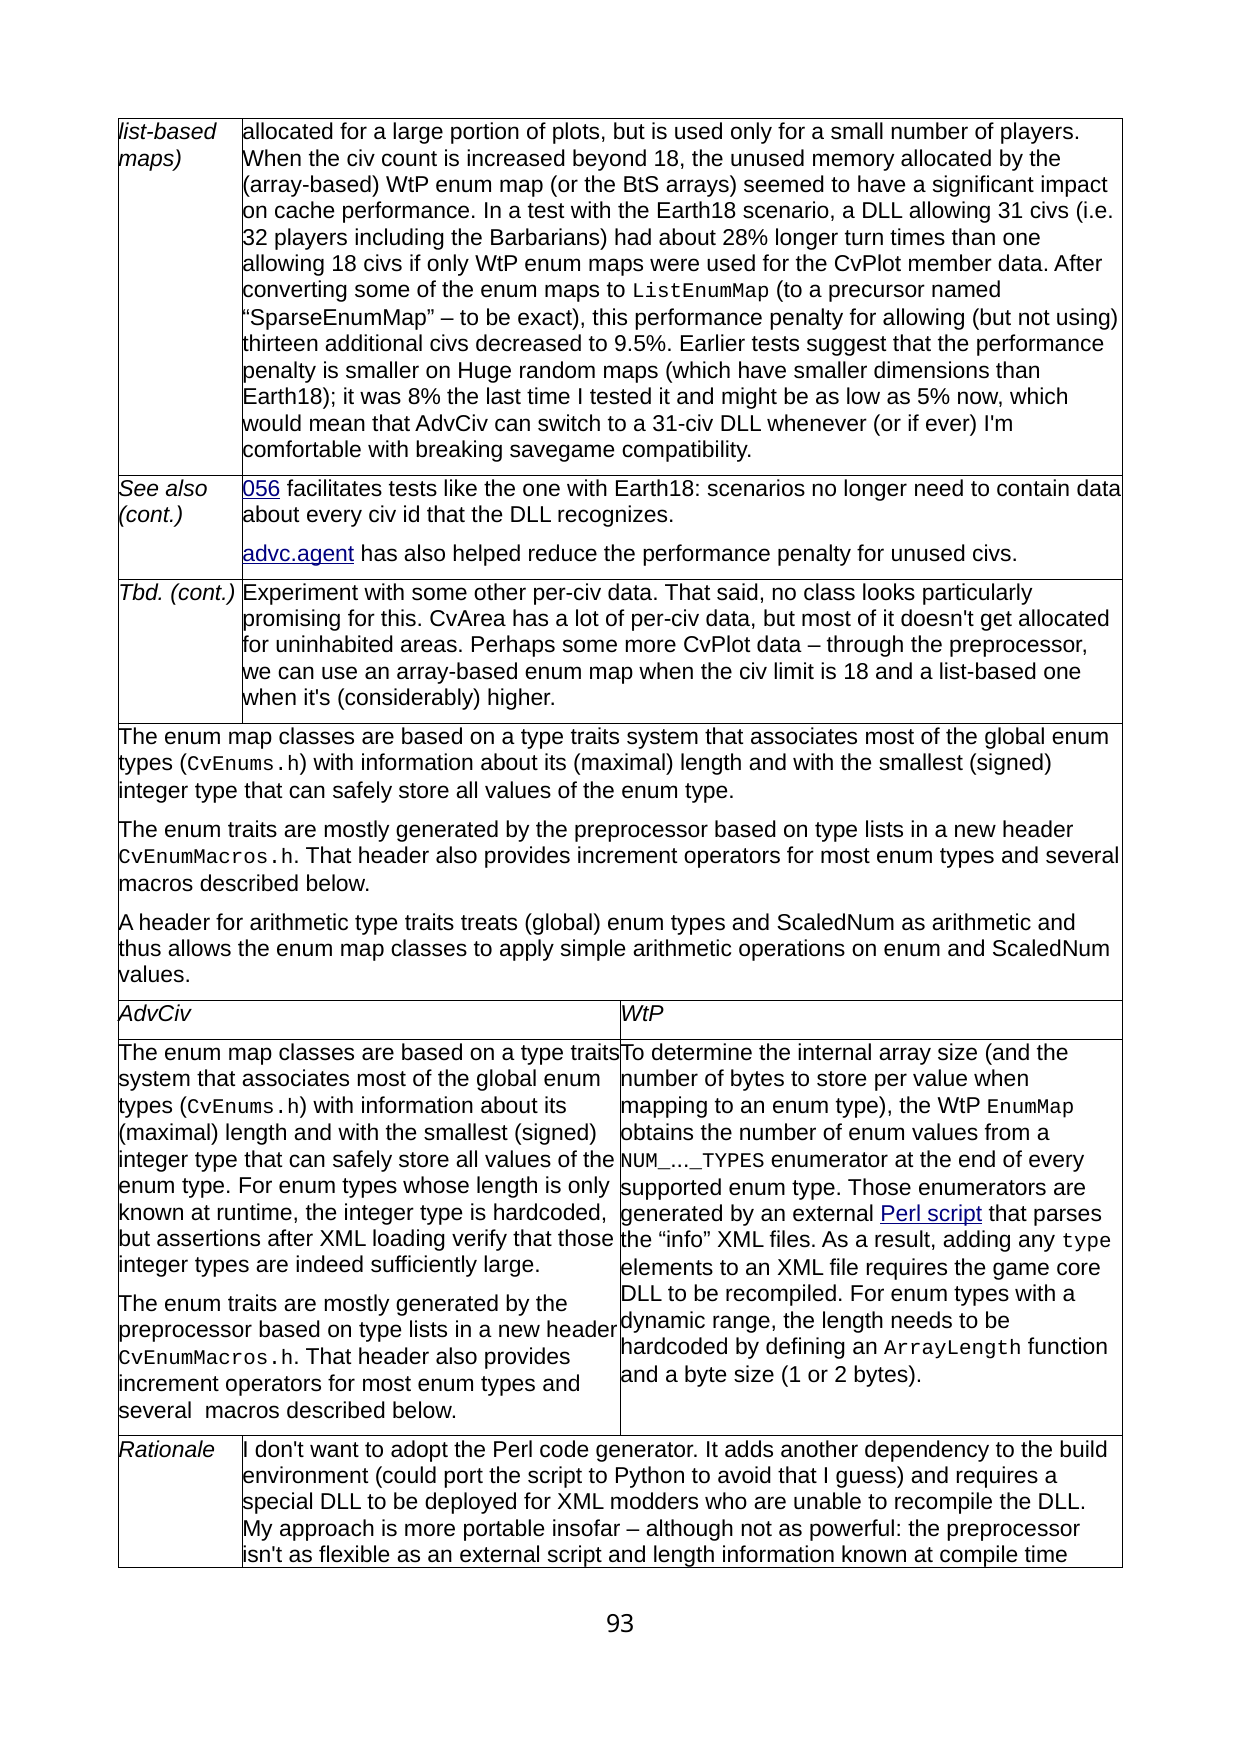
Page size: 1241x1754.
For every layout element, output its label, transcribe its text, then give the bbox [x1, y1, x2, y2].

table_cell Tbd. (cont.) [119, 580, 242, 723]
table_cell I don't want to adopt the Perl code generator. It adds another dependency to the build environment (could port the script to Python to avoid that I guess) and requires a special DLL to be deployed for XML modders who are unable to recompile the DLL. My approach is more portable insofar – although not as powerful: the preprocessor isn't as flexible as an external script and length information known at compile time [243, 1436, 1122, 1567]
table_cell See also (cont.) [119, 476, 242, 578]
table_cell AdvCiv [119, 1001, 620, 1039]
table_cell To determine the internal array size (and the number of bytes to store per value when mapping to an enum type), the WtP EnumMap obtains the number of enum values from a NUM_..._TYPES enumerator at the end of every supported enum type. Those enumerators are generated by an external Perl script that parses the “info” XML files. As a result, adding any type elements to an XML file requires the game core DLL to be recompiled. For enum types with a dynamic range, the length needs to be hardcoded by defining an ArrayLength function and a byte size (1 or 2 bytes). [621, 1040, 1122, 1435]
table_cell Rationale [119, 1436, 242, 1567]
table_cell Experiment with some other per-civ data. That said, no class looks particularly promising for this. CvArea has a lot of per-civ data, but most of it doesn't get allocated for uninhabited areas. Perhaps some more CvPlot data – through the preprocessor, we can use an array-based enum map when the civ limit is 18 and a list-based one when it's (considerably) higher. [243, 580, 1122, 723]
table_cell 056 facilitates tests like the one with Earth18: scenarios no longer need to contain data about every civ id that the DLL recognizes. advc.agent has also helped reduce the performance penalty for unused civs. [243, 476, 1122, 578]
table_cell list-based maps) [119, 119, 242, 474]
table_cell WtP [621, 1001, 1122, 1039]
table_cell The enum map classes are based on a type traits system that associates most of the global enum types (CvEnums.h) with information about its (maximal) length and with the smallest (signed) integer type that can safely store all values of the enum type. The enum traits are mostly generated by the preprocessor based on type lists in a new header CvEnumMacros.h. That header also provides increment operators for most enum types and several macros described below. A header for arithmetic type traits treats (global) enum types and ScaledNum as arithmetic and thus allows the enum map classes to apply simple arithmetic operations on enum and ScaledNum values. [119, 724, 1122, 1000]
table_cell The enum map classes are based on a type traits system that associates most of the global enum types (CvEnums.h) with information about its (maximal) length and with the smallest (signed) integer type that can safely store all values of the enum type. For enum types whose length is only known at runtime, the integer type is hardcoded, but assertions after XML loading verify that those integer types are indeed sufficiently large. The enum traits are mostly generated by the preprocessor based on type lists in a new header CvEnumMacros.h. That header also provides increment operators for most enum types and several macros described below. [119, 1040, 620, 1435]
table_cell allocated for a large portion of plots, but is used only for a small number of players. When the civ count is increased beyond 18, the unused memory allocated by the (array-based) WtP enum map (or the BtS arrays) seemed to have a significant impact on cache performance. In a test with the Earth18 scenario, a DLL allowing 31 civs (i.e. 32 players including the Barbarians) had about 28% longer turn times than one allowing 18 civs if only WtP enum maps were used for the CvPlot member data. After converting some of the enum maps to ListEnumMap (to a precursor named “SparseEnumMap” – to be exact), this performance penalty for allowing (but not using) thirteen additional civs decreased to 9.5%. Earlier tests suggest that the performance penalty is smaller on Huge random maps (which have smaller dimensions than Earth18); it was 8% the last time I tested it and might be as low as 5% now, which would mean that AdvCiv can switch to a 31-civ DLL whenever (or if ever) I'm comfortable with breaking savegame compatibility. [243, 119, 1122, 474]
